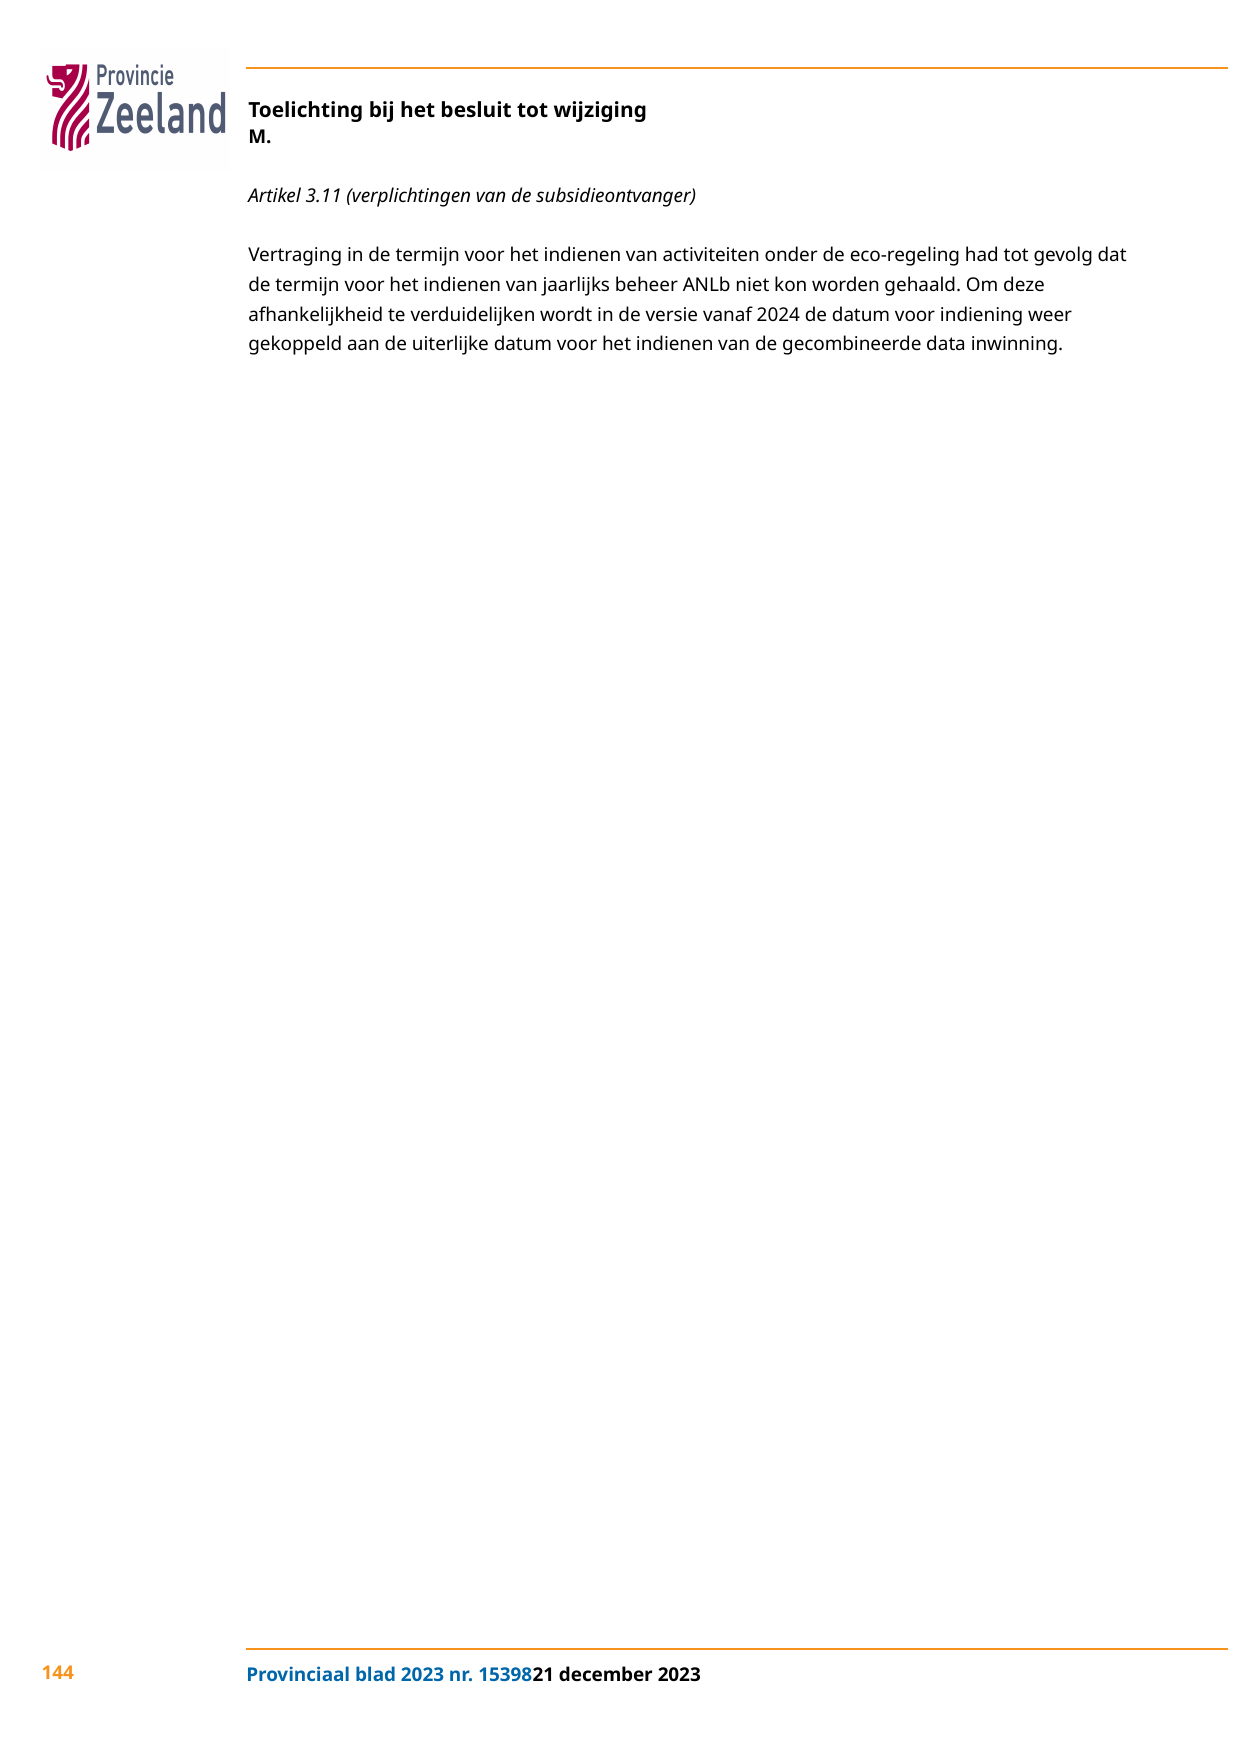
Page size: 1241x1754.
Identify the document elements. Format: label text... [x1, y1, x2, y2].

text Artikel 3.11 (verplichtingen van de subsidieontvanger) [248, 182, 1152, 208]
text M. [248, 123, 1152, 149]
picture [41, 47, 231, 172]
text Vertraging in de termijn voor het indienen van activiteiten onder de eco-regeling had tot gevolg dat de termijn voor het indienen van jaarlijks beheer ANLb niet kon worden gehaald. Om deze afhankelijkheid te verduidelijken wordt in de versie vanaf 2024 de datum voor indiening weer gekoppeld aan de uiterlijke datum voor het indienen van de gecombineerde data inwinning. [248, 242, 1152, 356]
text Toelichting bij het besluit tot wijziging [248, 95, 1152, 123]
